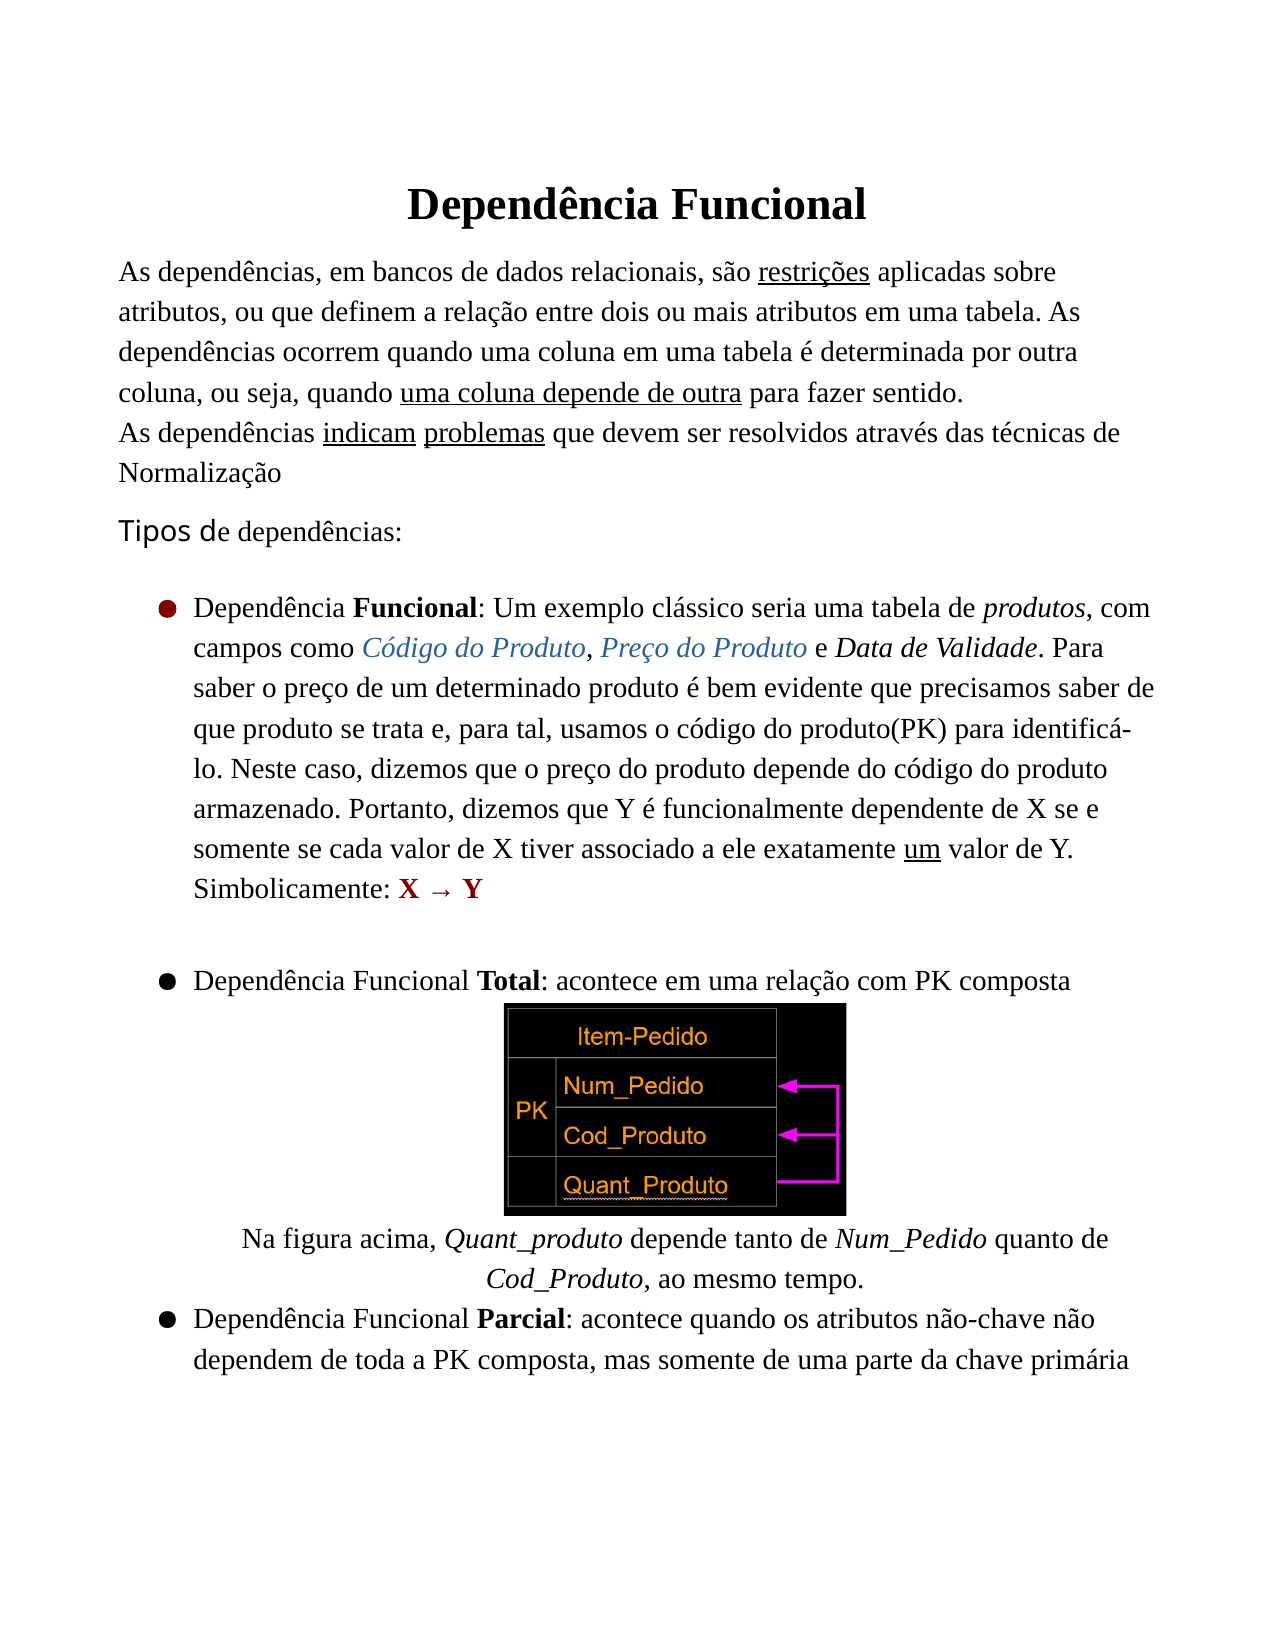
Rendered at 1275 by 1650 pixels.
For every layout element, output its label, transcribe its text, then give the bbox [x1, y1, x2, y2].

list Dependência Funcional: Um exemplo clássico seria uma tabela de produtos, com campos como Código do Produto, Preço do Produto e Data de Validade. Para saber o preço de um determinado produto é bem evidente que precisamos saber de que produto se trata e, para tal, usamos o código do produto(PK) para identificá-lo. Neste caso, dizemos que o preço do produto depende do código do produto armazenado. Portanto, dizemos que Y é funcionalmente dependente de X se e somente se cada valor de X tiver associado a ele exatamente um valor de Y. Simbolicamente: X → Y [156, 590, 1157, 939]
list Na figura acima, Quant_produto depende tanto de Num_Pedido quanto de Cod_Produto, ao mesmo tempo. [156, 1221, 1157, 1295]
list Dependência Funcional Total: acontece em uma relação com PK composta [156, 963, 1157, 997]
picture [503, 1003, 847, 1216]
text Tipos de dependências: [118, 510, 1157, 550]
list Dependência Funcional Parcial: acontece quando os atributos não-chave não dependem de toda a PK composta, mas somente de uma parte da chave primária [156, 1302, 1157, 1376]
text As dependências, em bancos de dados relacionais, são restrições aplicadas sobre atributos, ou que definem a relação entre dois ou mais atributos em uma tabela. As dependências ocorrem quando uma coluna em uma tabela é determinada por outra coluna, ou seja, quando uma coluna depende de outra para fazer sentido. As dependências indicam problemas que devem ser resolvidos através das técnicas de Normalização [118, 254, 1157, 489]
text Dependência Funcional [118, 176, 1157, 229]
